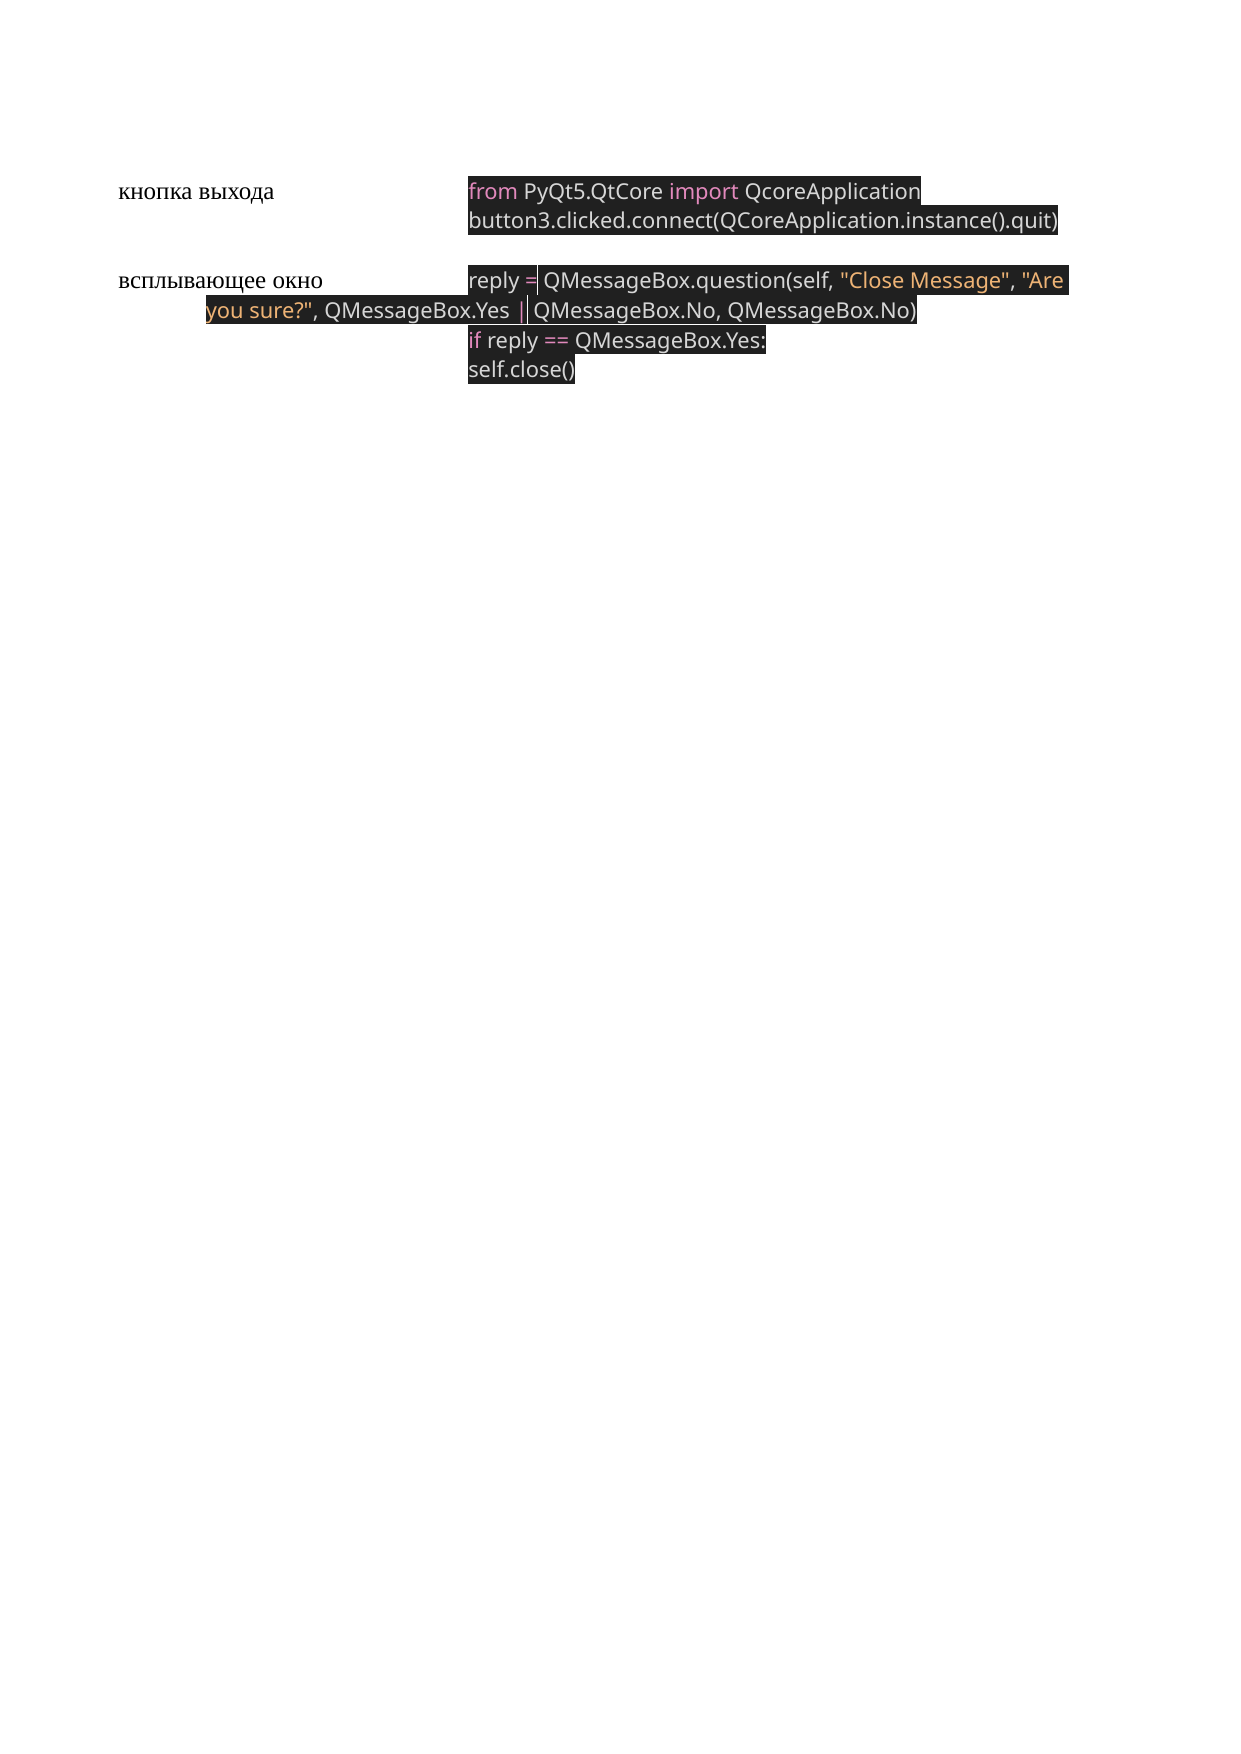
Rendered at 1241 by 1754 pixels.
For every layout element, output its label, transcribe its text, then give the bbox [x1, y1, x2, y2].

text if reply == QMessageBox.Yes: [118, 324, 1122, 354]
text button3.clicked.connect(QCoreApplication.instance().quit) [118, 205, 1122, 235]
text self.close() [118, 354, 1122, 384]
text всплывающее окно reply = QMessageBox.question(self, "Close Message", "Are you sure?", QMessageBox.Yes | QMessageBox.No, QMessageBox.No) [118, 265, 1122, 324]
text кнопка выхода from PyQt5.QtCore import QcoreApplication [118, 176, 1122, 205]
